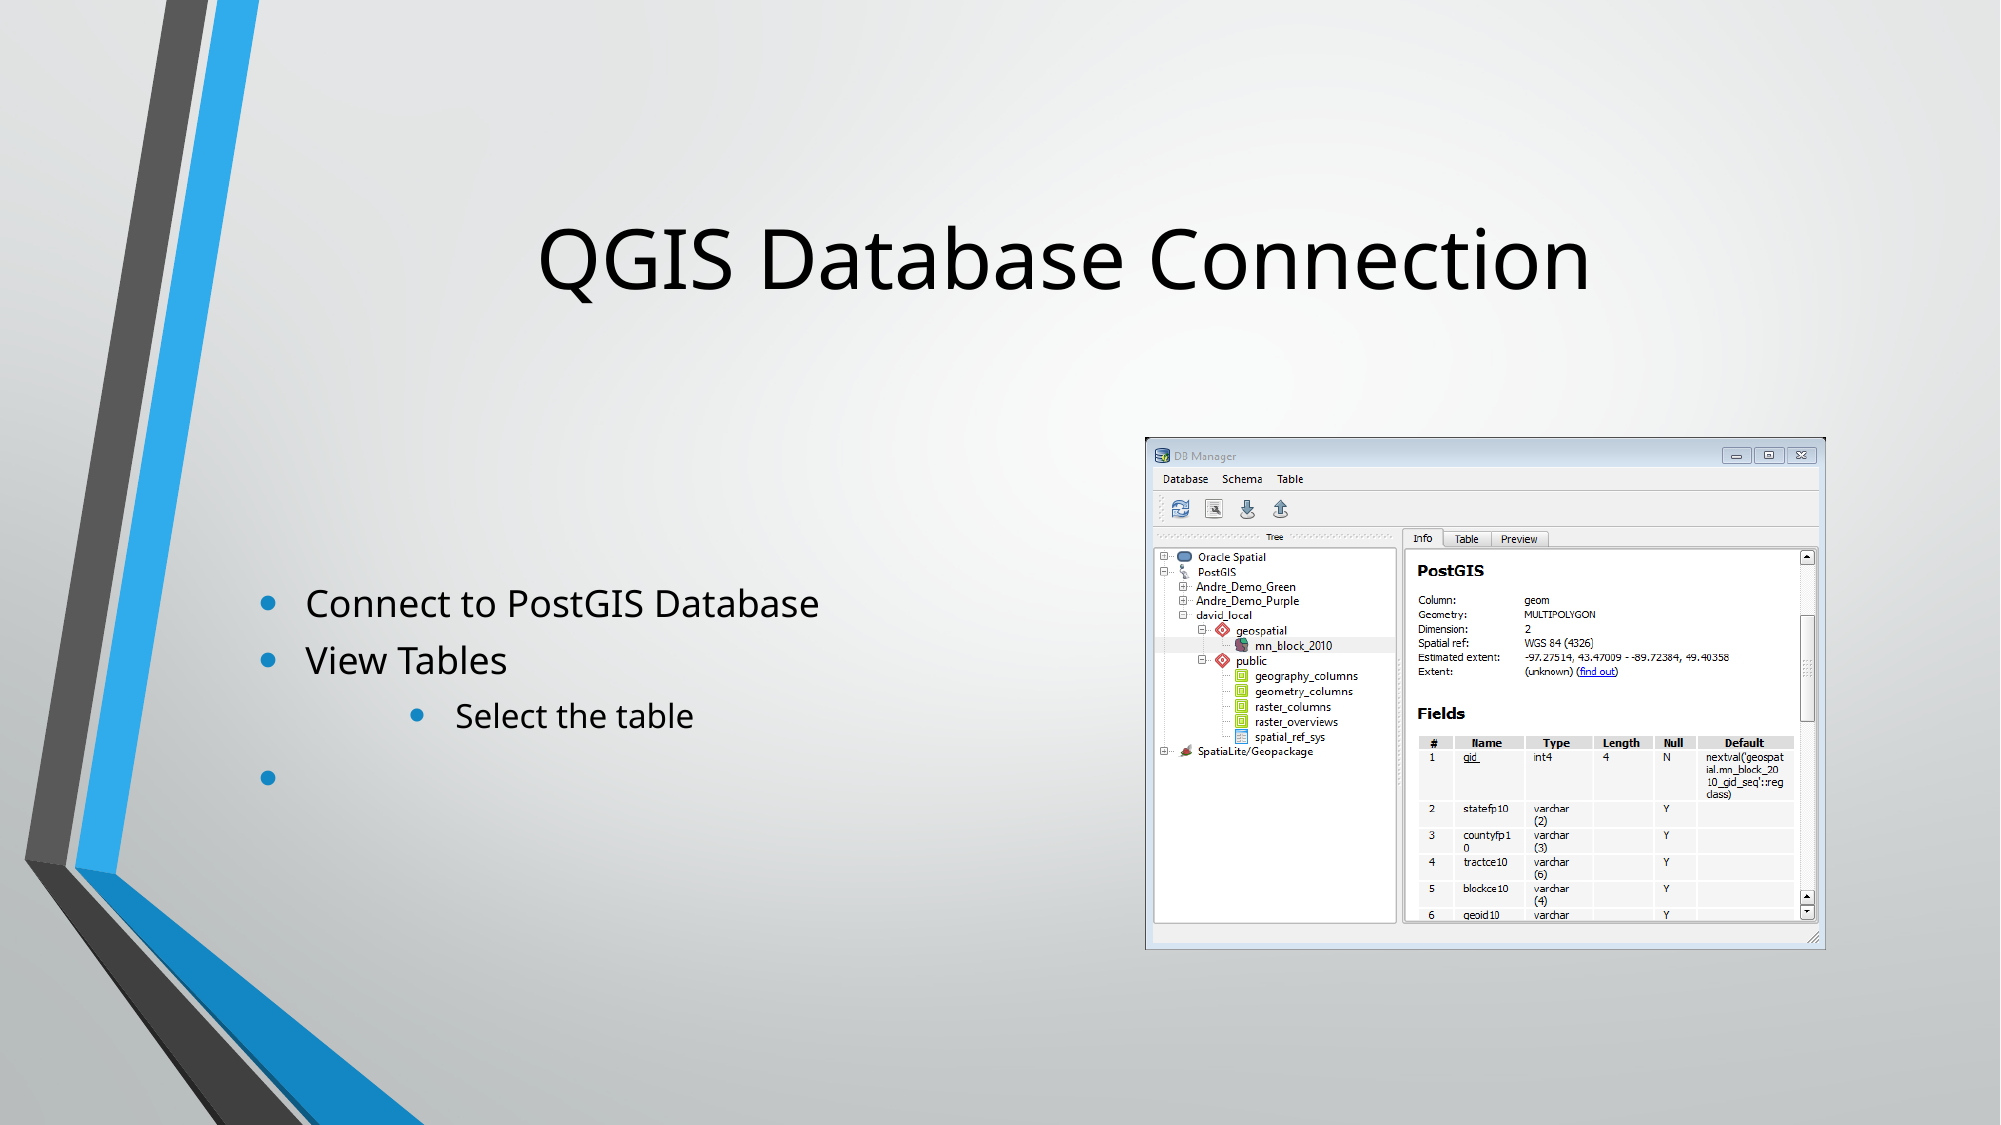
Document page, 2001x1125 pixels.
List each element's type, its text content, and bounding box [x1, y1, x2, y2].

picture [1145, 437, 1826, 950]
list Connect to PostGIS Database View Tables Select the table [243, 437, 1047, 950]
title QGIS Database Connection [243, 112, 1887, 400]
